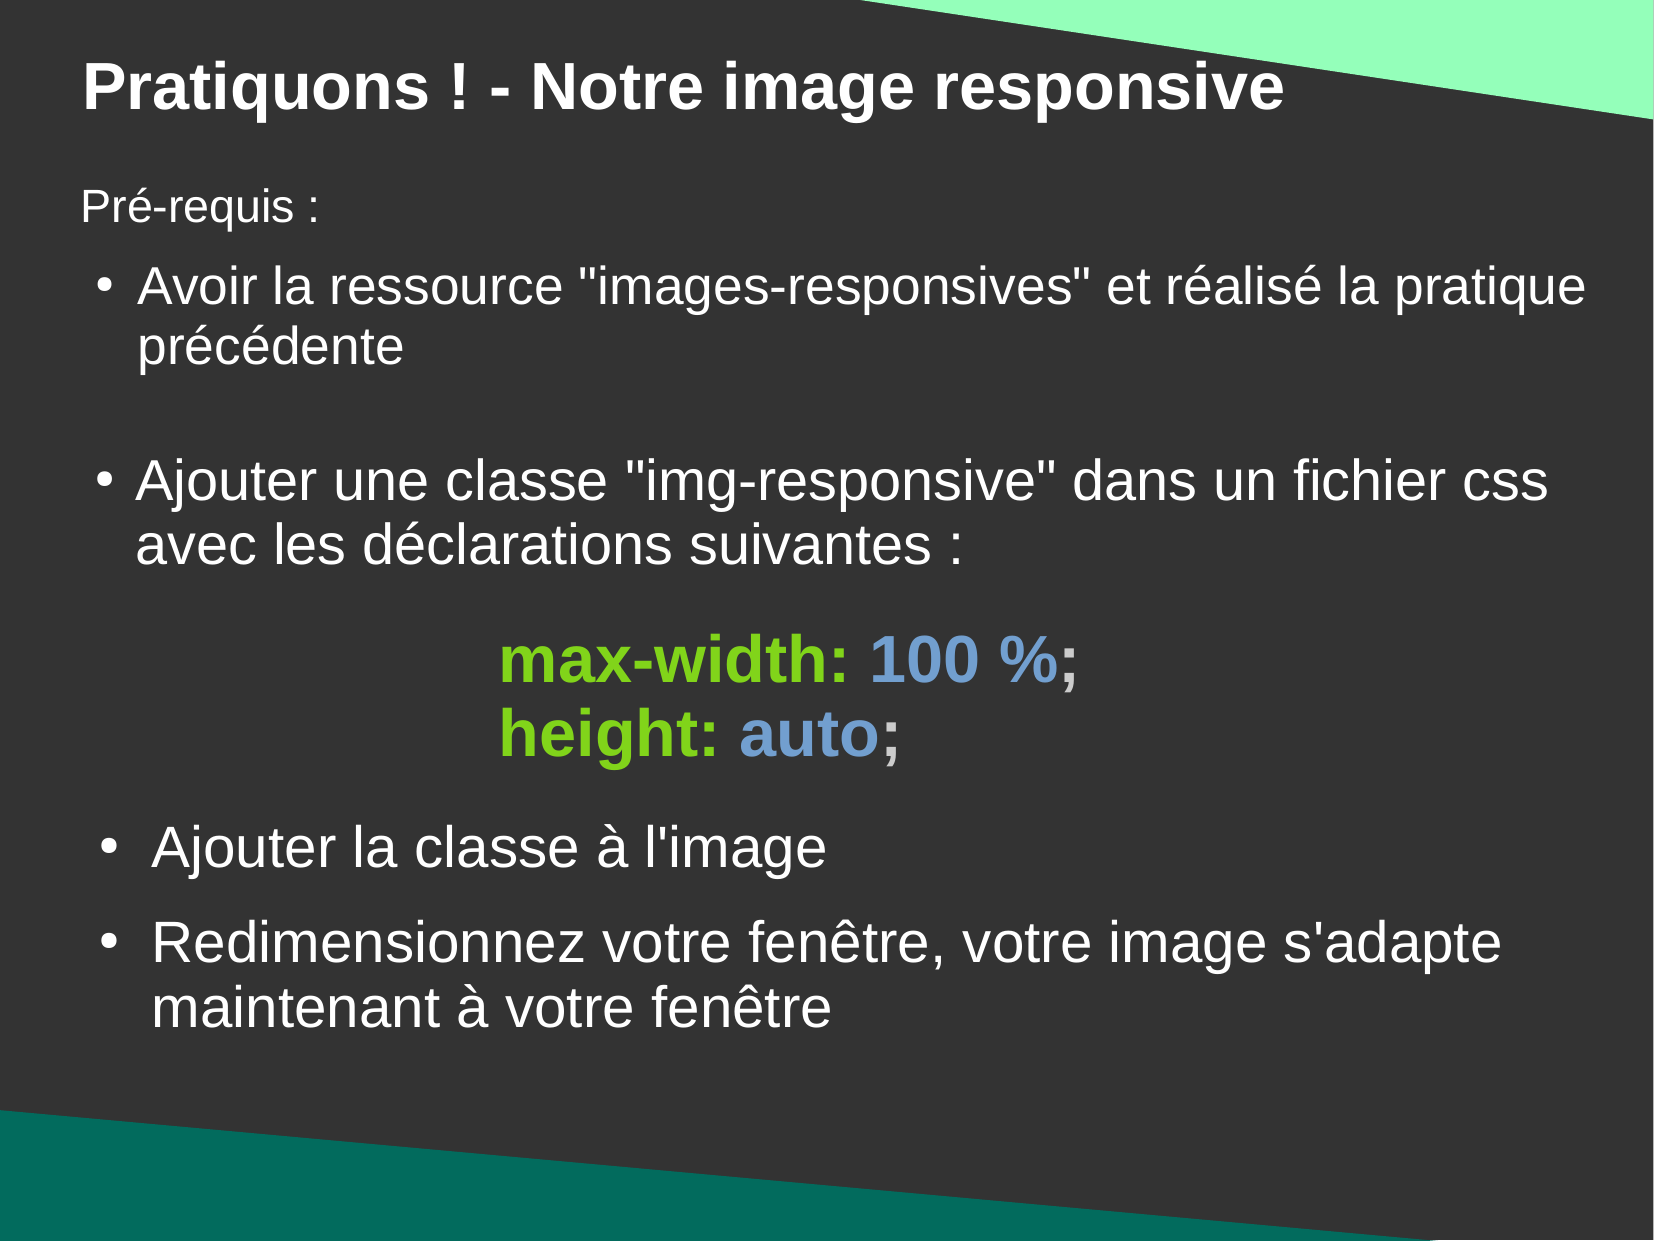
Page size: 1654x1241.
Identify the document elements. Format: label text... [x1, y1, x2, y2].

list Ajouter une classe "img-responsive" dans un fichier css avec les déclarations suivantes : [80, 447, 1605, 580]
list Ajouter la classe à l'image Redimensionnez votre fenêtre, votre image s'adapte maintenant à votre fenêtre [80, 814, 1605, 1075]
text_box max-width: 100 %; height: auto; [484, 614, 1099, 791]
text_box [860, 0, 1654, 120]
list Pré-requis : Avoir la ressource "images-responsives" et réalisé la pratique précédente [80, 180, 1620, 378]
title Pratiquons ! - Notre image responsive [82, 49, 1571, 152]
